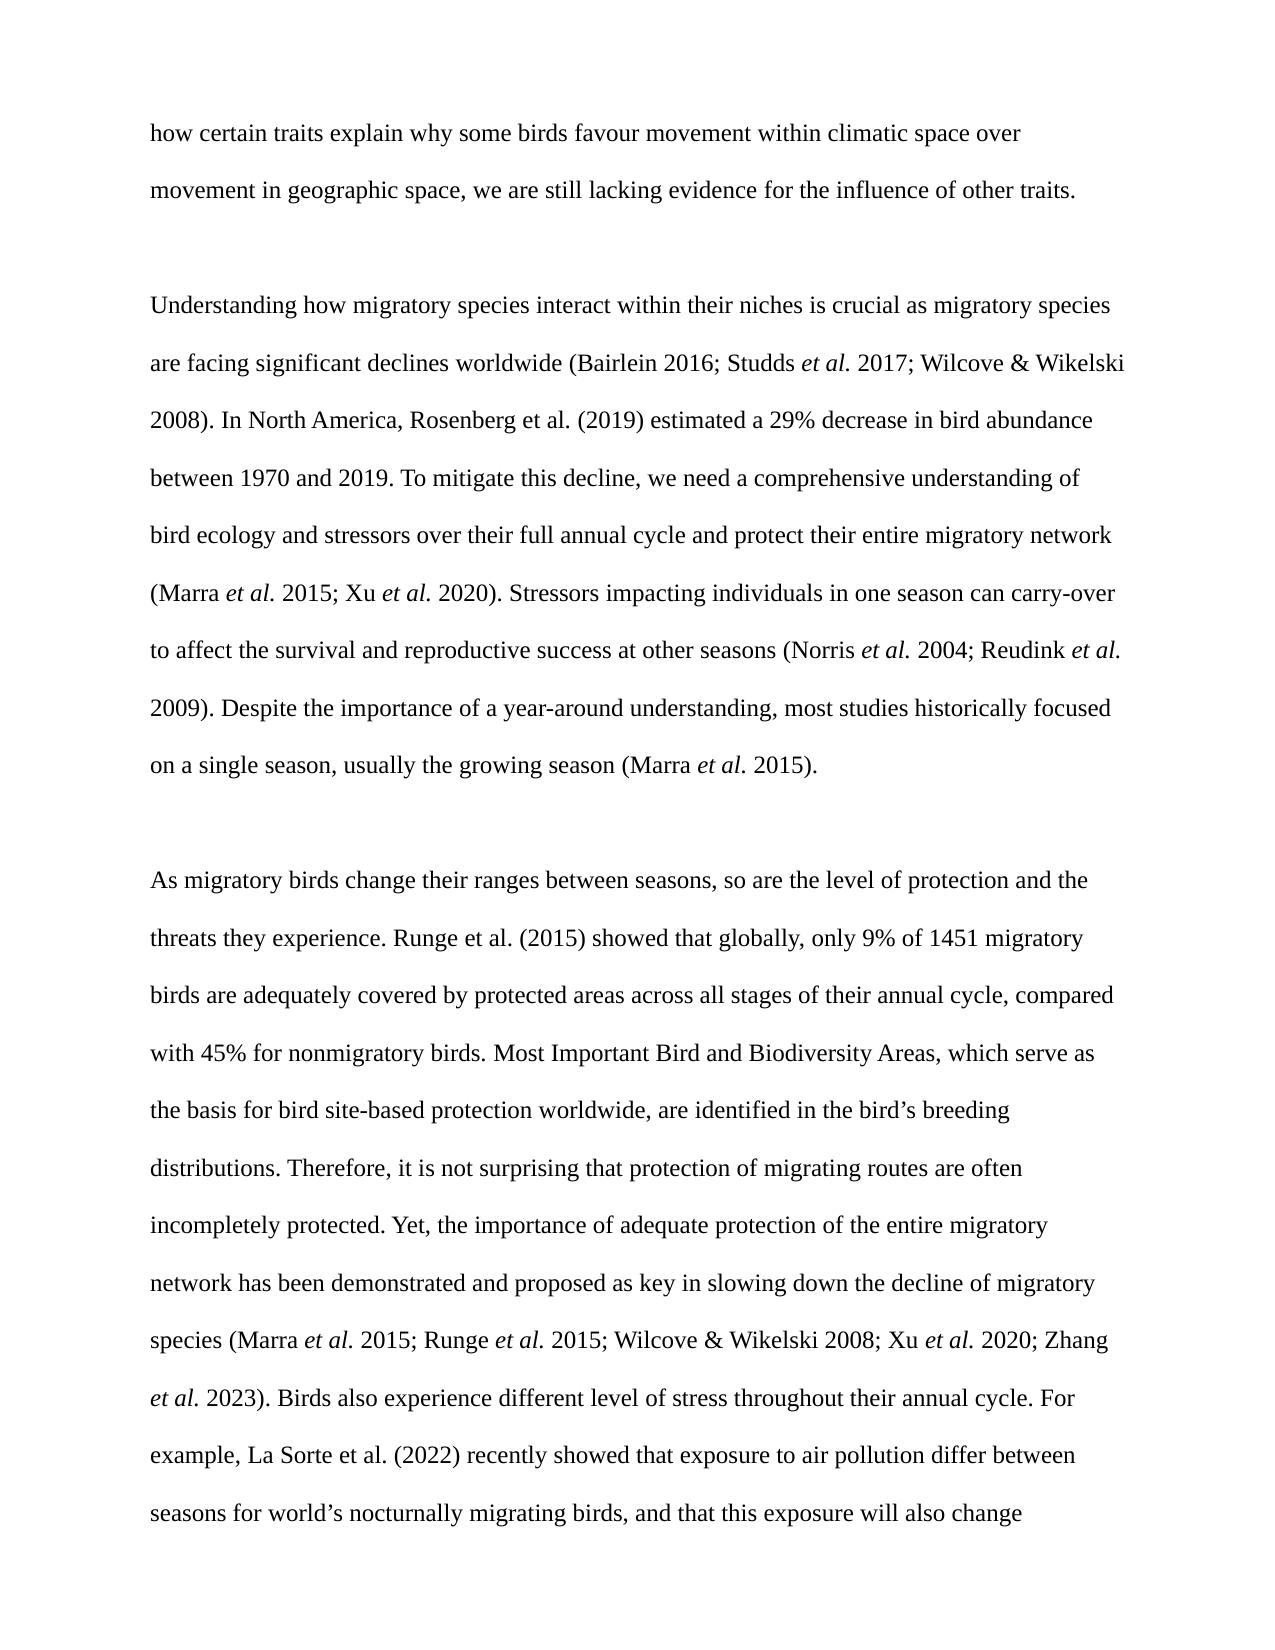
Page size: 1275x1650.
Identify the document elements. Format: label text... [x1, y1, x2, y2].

text Understanding how migratory species interact within their niches is crucial as migratory species are facing significant declines worldwide (Bairlein 2016; Studds et al. 2017; Wilcove & Wikelski 2008). In North America, Rosenberg et al. (2019) estimated a 29% decrease in bird abundance between 1970 and 2019. To mitigate this decline, we need a comprehensive understanding of bird ecology and stressors over their full annual cycle and protect their entire migratory network (Marra et al. 2015; Xu et al. 2020). Stressors impacting individuals in one season can carry-over to affect the survival and reproductive success at other seasons (Norris et al. 2004; Reudink et al. 2009). Despite the importance of a year-around understanding, most studies historically focused on a single season, usually the growing season (Marra et al. 2015). [150, 291, 1125, 779]
text As migratory birds change their ranges between seasons, so are the level of protection and the threats they experience. Runge et al. (2015) showed that globally, only 9% of 1451 migratory birds are adequately covered by protected areas across all stages of their annual cycle, compared with 45% for nonmigratory birds. Most Important Bird and Biodiversity Areas, which serve as the basis for bird site-based protection worldwide, are identified in the bird’s breeding distributions. Therefore, it is not surprising that protection of migrating routes are often incompletely protected. Yet, the importance of adequate protection of the entire migratory network has been demonstrated and proposed as key in slowing down the decline of migratory species (Marra et al. 2015; Runge et al. 2015; Wilcove & Wikelski 2008; Xu et al. 2020; Zhang et al. 2023). Birds also experience different level of stress throughout their annual cycle. For example, La Sorte et al. (2022) recently showed that exposure to air pollution differ between seasons for world’s nocturnally migrating birds, and that this exposure will also change [150, 866, 1125, 1527]
text how certain traits explain why some birds favour movement within climatic space over movement in geographic space, we are still lacking evidence for the influence of other traits. [150, 118, 1125, 204]
